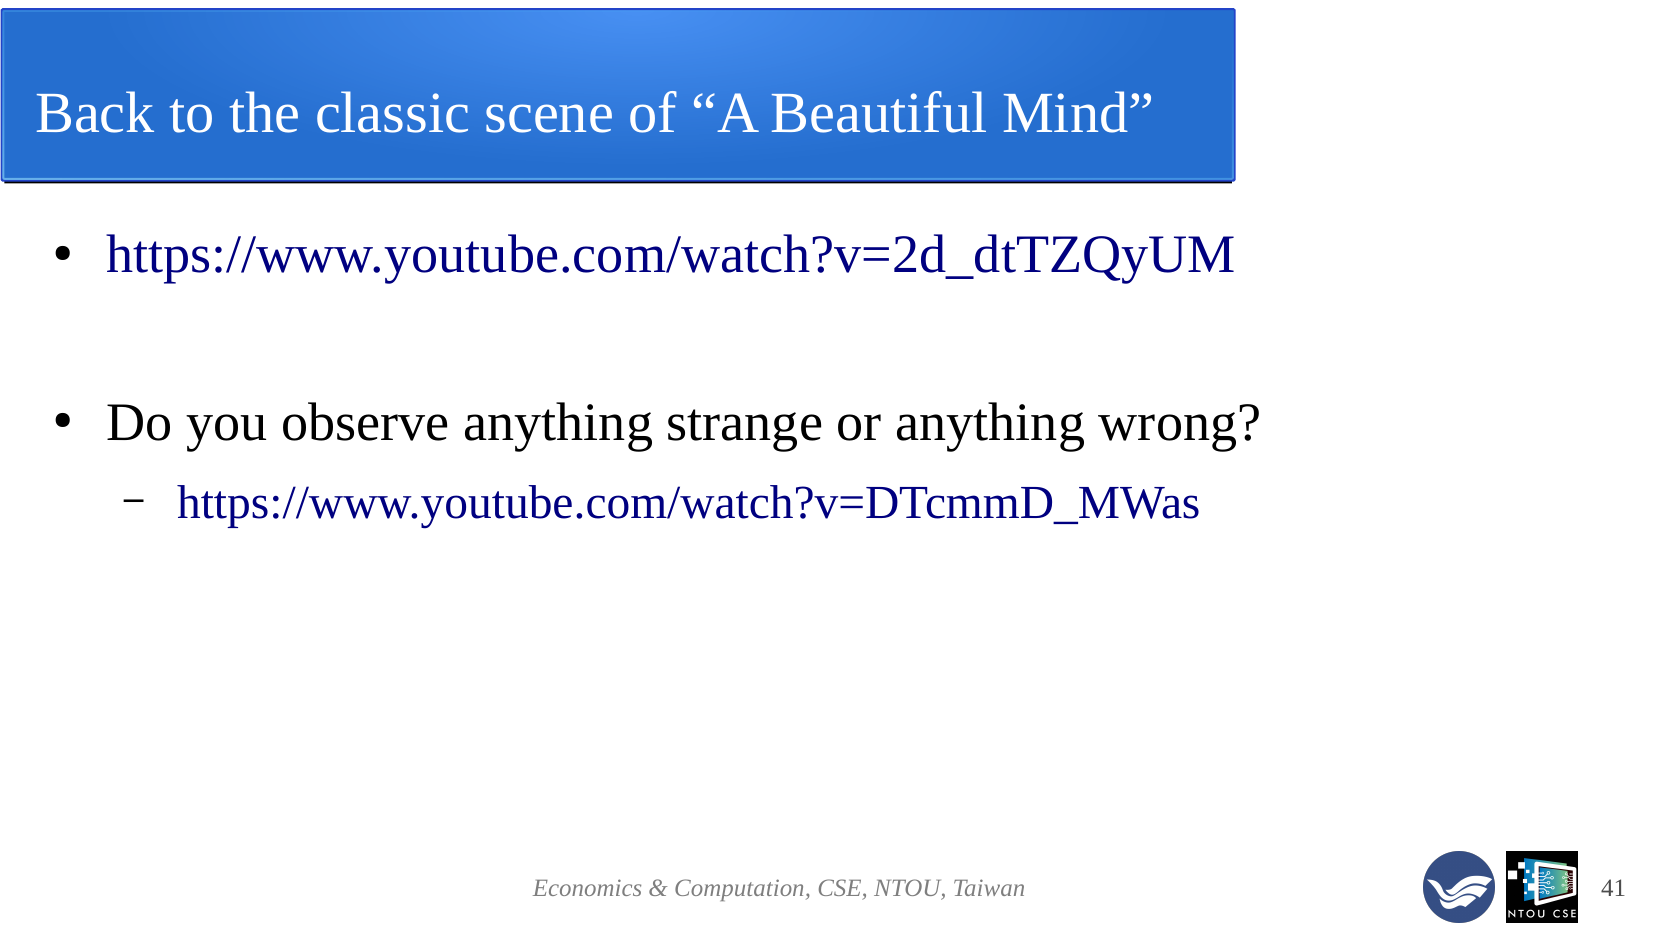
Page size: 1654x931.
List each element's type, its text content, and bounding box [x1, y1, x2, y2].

picture [1506, 851, 1578, 923]
picture [1423, 851, 1495, 923]
list https://www.youtube.com/watch?v=2d_dtTZQyUM Do you observe anything strange or anything wrong? https://www.youtube.com/watch?v=DTcmmD_MWas [35, 224, 1524, 764]
title Back to the classic scene of “A Beautiful Mind” [35, 35, 1190, 189]
